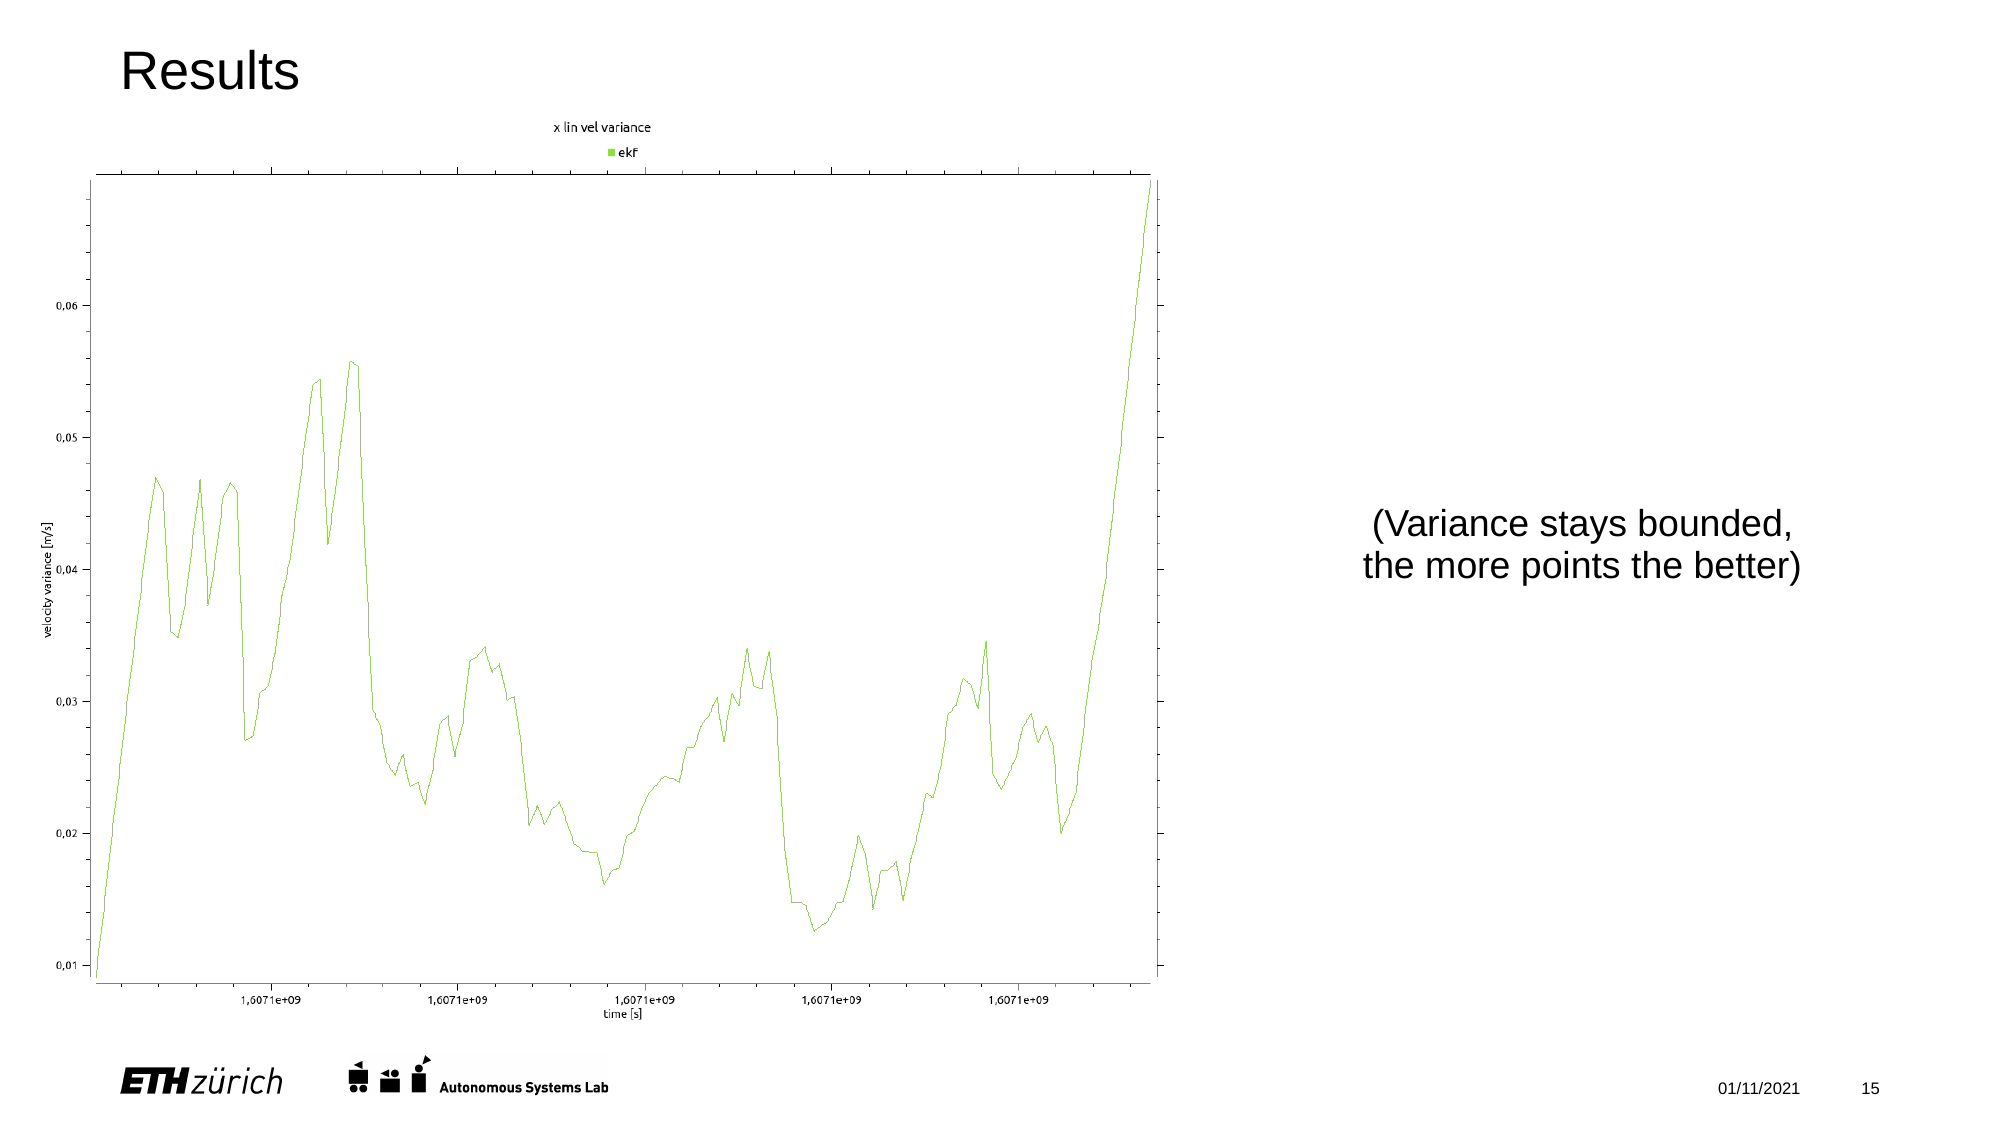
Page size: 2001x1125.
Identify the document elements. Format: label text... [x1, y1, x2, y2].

picture [120, 1067, 282, 1094]
picture [39, 119, 1165, 1020]
slide_number 01/11/2021 [1718, 1069, 1819, 1106]
text_box (Variance stays bounded, the more points the better) [1335, 495, 1831, 633]
slide_number [1827, 1069, 1880, 1106]
title Results [120, 42, 1880, 191]
